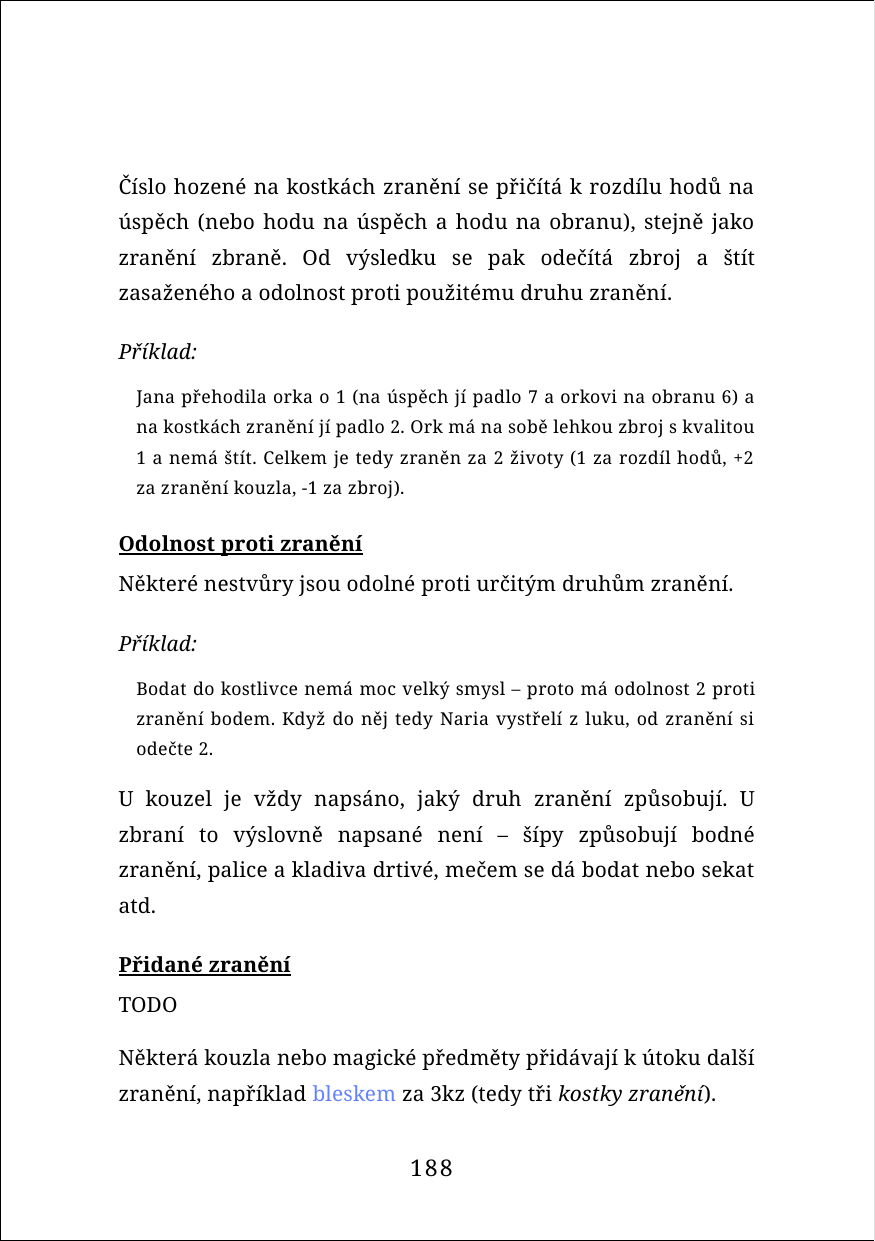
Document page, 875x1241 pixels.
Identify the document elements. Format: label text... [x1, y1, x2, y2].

text TODO [118, 990, 756, 1019]
subtitle Přidané zranění [118, 950, 756, 978]
text Příklad: [118, 629, 756, 657]
text Příklad: [118, 337, 756, 366]
text Bodat do kostlivce nemá moc velký smysl – proto má odolnost 2 proti zranění bodem. Když do něj tedy Naria vystřelí z luku, od zranění si odečte 2. [136, 676, 756, 761]
text U kouzel je vždy napsáno, jaký druh zranění způsobují. U zbraní to výslovně napsané není – šípy způsobují bodné zranění, palice a kladiva drtivé, mečem se dá bodat nebo sekat atd. [118, 784, 756, 919]
subtitle Odolnost proti zranění [118, 529, 756, 558]
text Některá kouzla nebo magické předměty přidávají k útoku další zranění, například bleskem za 3kz (tedy tři kostky zranění). [118, 1043, 756, 1107]
text Některé nestvůry jsou odolné proti určitým druhům zranění. [118, 569, 756, 598]
text Číslo hozené na kostkách zranění se přičítá k rozdílu hodů na úspěch (nebo hodu na úspěch a hodu na obranu), stejně jako zranění zbraně. Od výsledku se pak odečítá zbroj a štít zasaženého a odolnost proti použitému druhu zranění. [118, 172, 756, 307]
text Jana přehodila orka o 1 (na úspěch jí padlo 7 a orkovi na obranu 6) a na kostkách zranění jí padlo 2. Ork má na sobě lehkou zbroj s kvalitou 1 a nemá štít. Celkem je tedy zraněn za 2 životy (1 za rozdíl hodů, +2 za zranění kouzla, -1 za zbroj). [136, 385, 756, 499]
